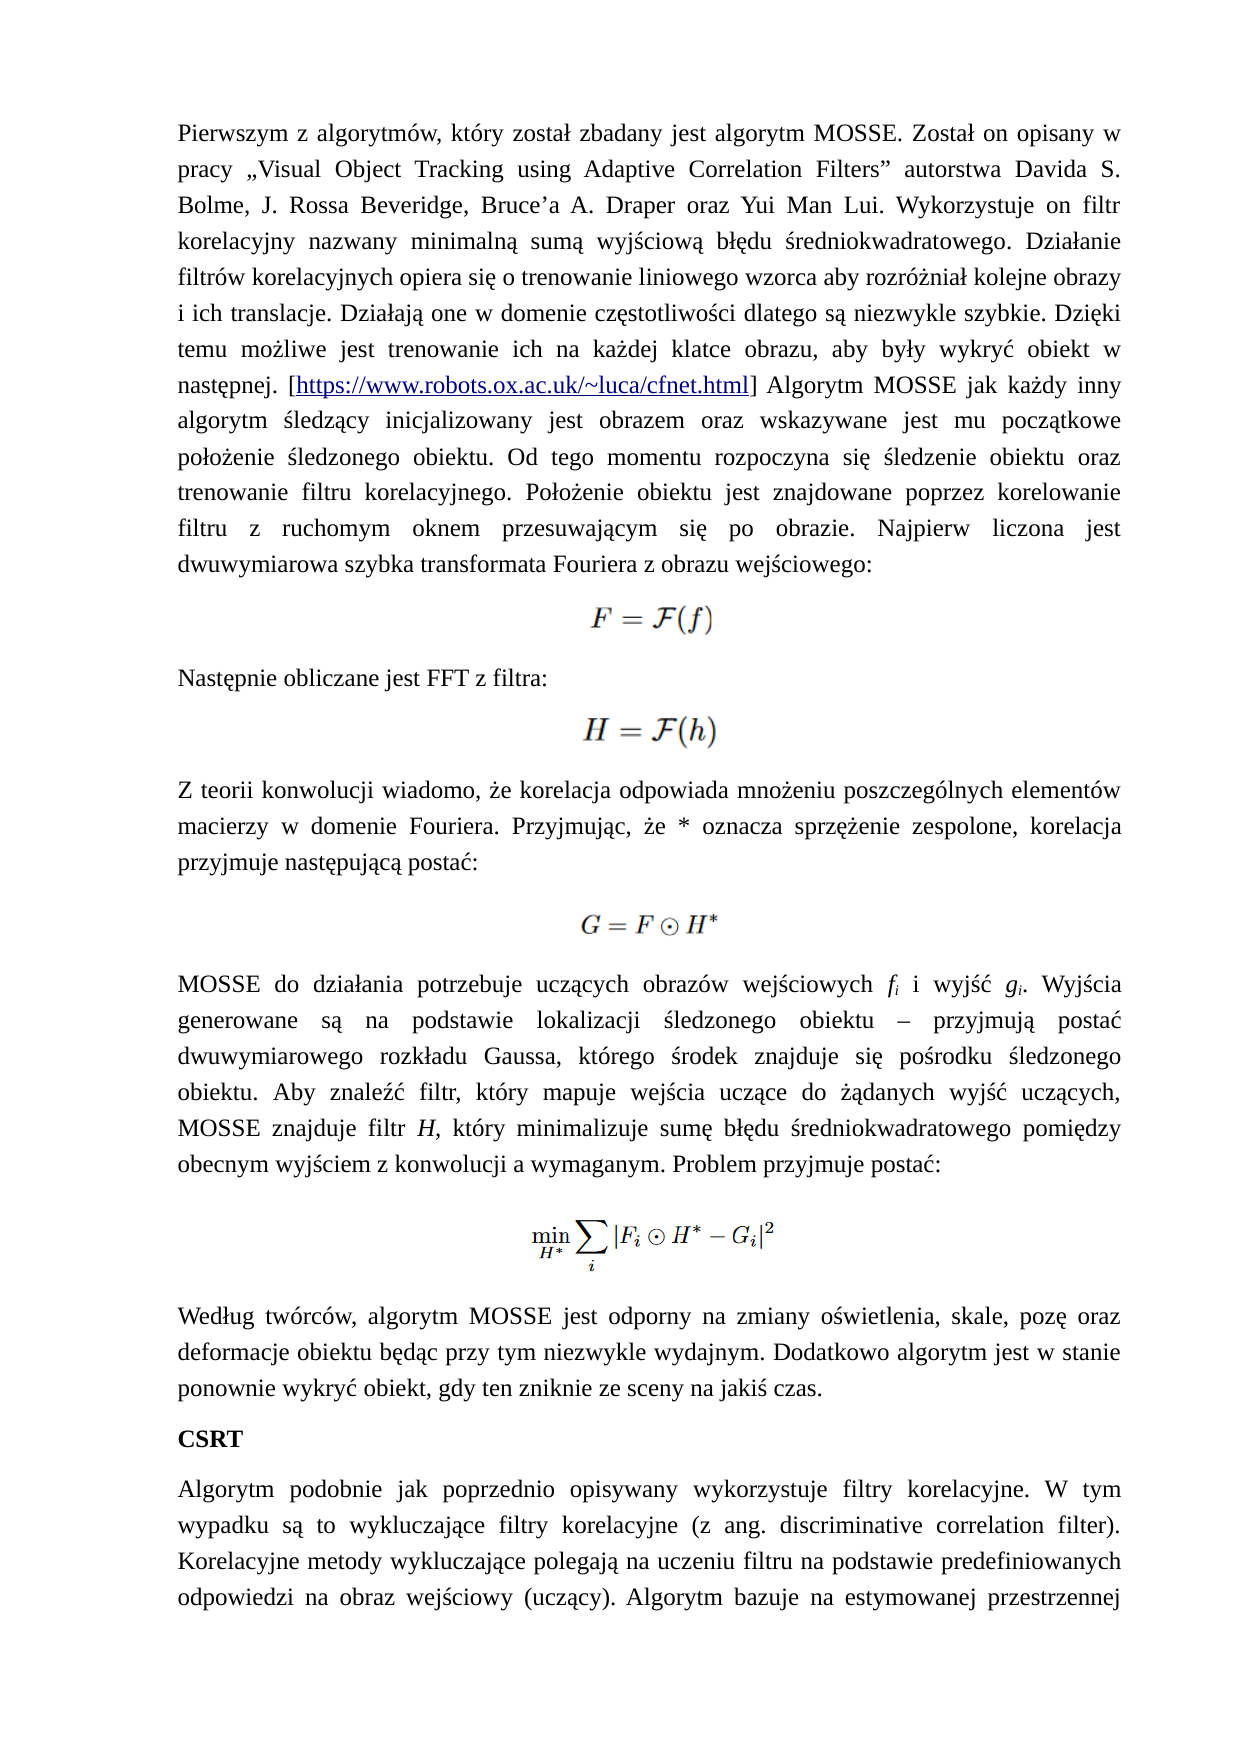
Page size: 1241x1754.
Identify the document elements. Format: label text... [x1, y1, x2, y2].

picture [569, 898, 731, 948]
text CSRT [177, 1424, 1122, 1453]
text Pierwszym z algorytmów, który został zbadany jest algorytm MOSSE. Został on opisany w pracy „Visual Object Tracking using Adaptive Correlation Filters” autorstwa Davida S. Bolme, J. Rossa Beveridge, Bruce’a A. Draper oraz Yui Man Lui. Wykorzystuje on filtr korelacyjny nazwany minimalną sumą wyjściową błędu średniokwadratowego. Działanie filtrów korelacyjnych opiera się o trenowanie liniowego wzorca aby rozróżniał kolejne obrazy i ich translacje. Działają one w domenie częstotliwości dlatego są niezwykle szybkie. Dzięki temu możliwe jest trenowanie ich na każdej klatce obrazu, aby były wykryć obiekt w następnej. [https://www.robots.ox.ac.uk/~luca/cfnet.html] Algorytm MOSSE jak każdy inny algorytm śledzący inicjalizowany jest obrazem oraz wskazywane jest mu początkowe położenie śledzonego obiektu. Od tego momentu rozpoczyna się śledzenie obiektu oraz trenowanie filtru korelacyjnego. Położenie obiektu jest znajdowane poprzez korelowanie filtru z ruchomym oknem przesuwającym się po obrazie. Najpierw liczona jest dwuwymiarowa szybka transformata Fouriera z obrazu wejściowego: [177, 118, 1122, 578]
picture [579, 714, 720, 754]
text Według twórców, algorytm MOSSE jest odporny na zmiany oświetlenia, skale, pozę oraz deformacje obiektu będąc przy tym niezwykle wydajnym. Dodatkowo algorytm jest w stanie ponownie wykryć obiekt, gdy ten zniknie ze sceny na jakiś czas. [177, 1301, 1122, 1402]
text Z teorii konwolucji wiadomo, że korelacja odpowiada mnożeniu poszczególnych elementów macierzy w domenie Fouriera. Przyjmując, że * oznacza sprzężenie zespolone, korelacja przyjmuje następującą postać: [177, 775, 1122, 876]
picture [587, 600, 712, 642]
text MOSSE do działania potrzebuje uczących obrazów wejściowych fi i wyjść gi. Wyjścia generowane są na podstawie lokalizacji śledzonego obiektu – przyjmują postać dwuwymiarowego rozkładu Gaussa, którego środek znajduje się pośrodku śledzonego obiektu. Aby znaleźć filtr, który mapuje wejścia uczące do żądanych wyjść uczących, MOSSE znajduje filtr H, który minimalizuje sumę błędu średniokwadratowego pomiędzy obecnym wyjściem z konwolucji a wymaganym. Problem przyjmuje postać: [177, 969, 1122, 1178]
text Następnie obliczane jest FFT z filtra: [177, 663, 1122, 692]
picture [511, 1200, 789, 1280]
text Algorytm podobnie jak poprzednio opisywany wykorzystuje filtry korelacyjne. W tym wypadku są to wykluczające filtry korelacyjne (z ang. discriminative correlation filter). Korelacyjne metody wykluczające polegają na uczeniu filtru na podstawie predefiniowanych odpowiedzi na obraz wejściowy (uczący). Algorytm bazuje na estymowanej przestrzennej [177, 1474, 1122, 1611]
